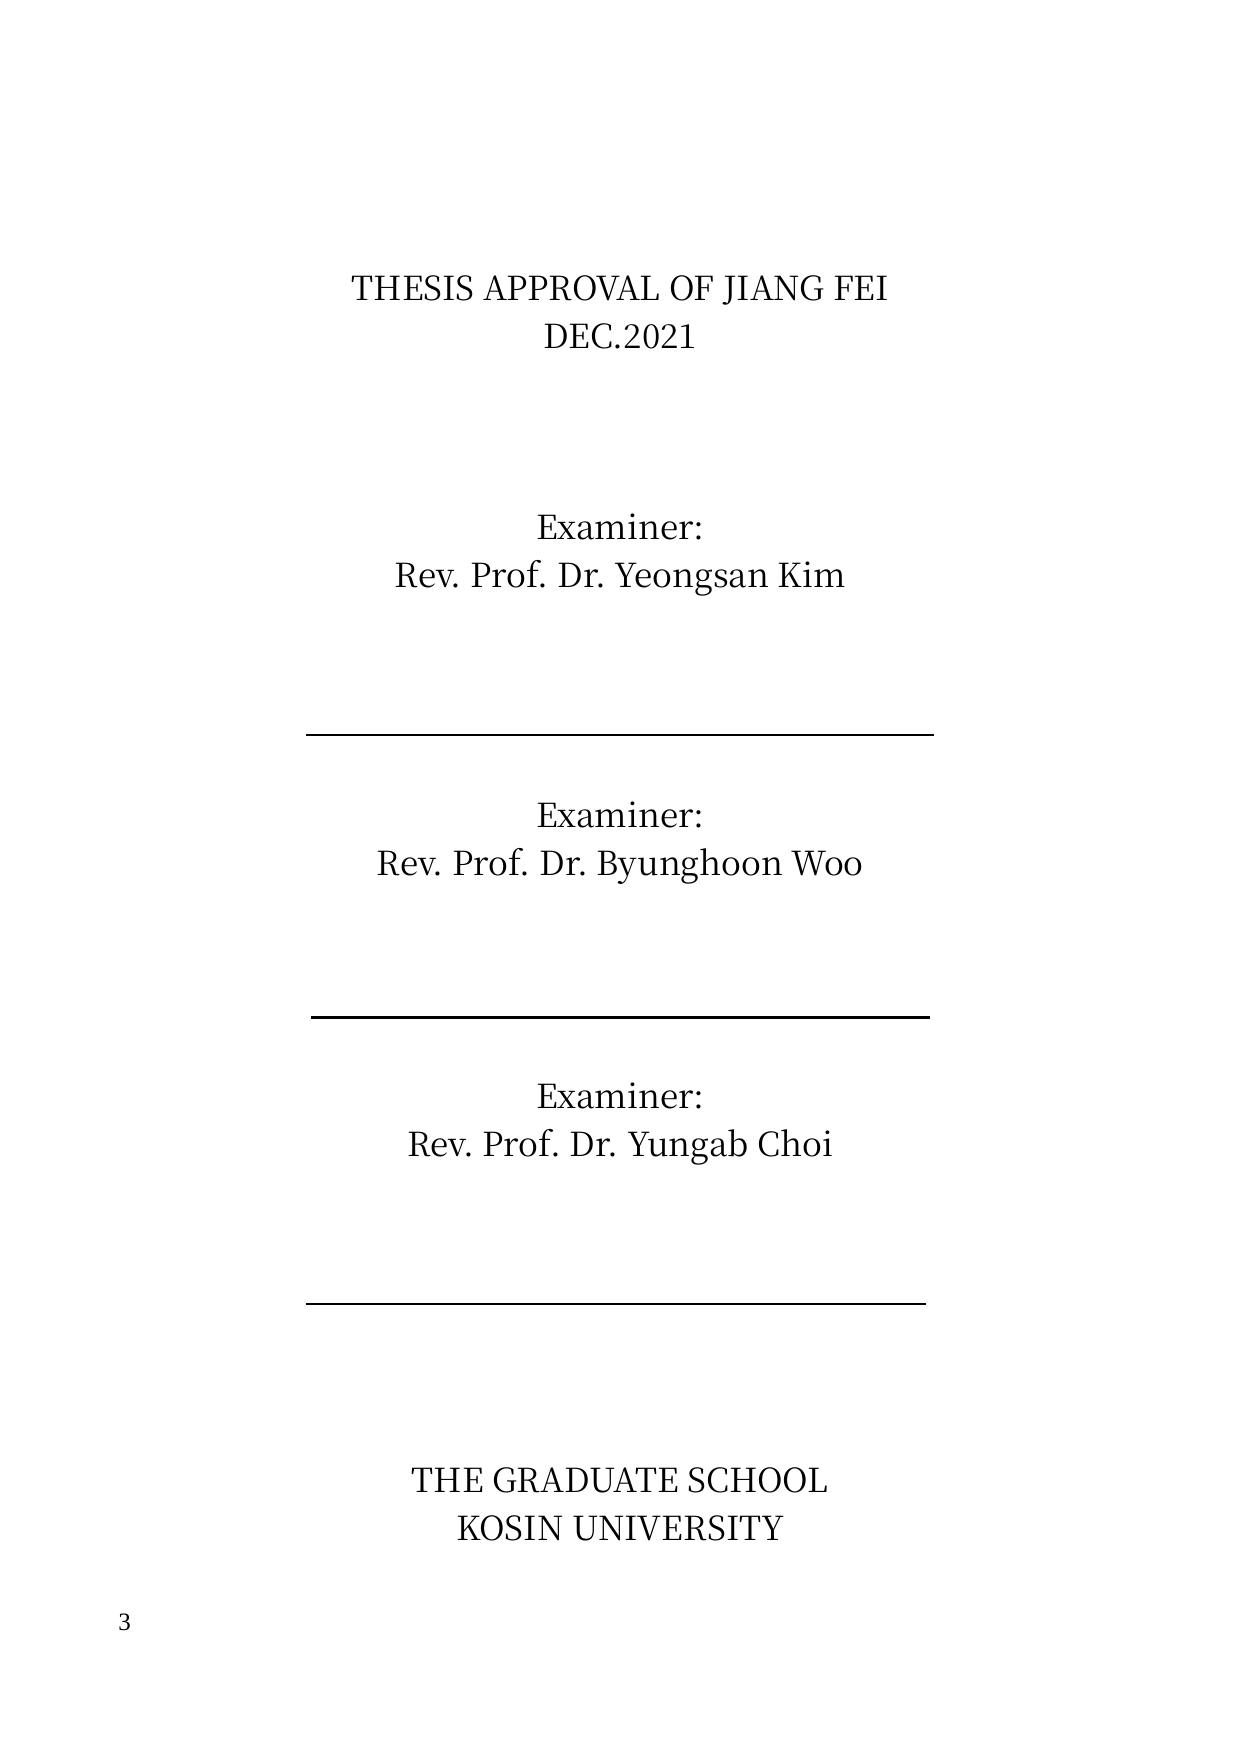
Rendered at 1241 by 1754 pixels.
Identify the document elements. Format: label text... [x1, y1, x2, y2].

text Rev. Prof. Dr. Byunghoon Woo [118, 837, 1122, 885]
text Rev. Prof. Dr. Yungab Choi [118, 1118, 1122, 1166]
text Examiner: [118, 789, 1122, 837]
text THESIS APPROVAL OF JIANG FEI [118, 262, 1122, 310]
text THE GRADUATE SCHOOL [118, 1454, 1122, 1502]
text Examiner: [118, 1070, 1122, 1118]
text DEC.2021 [118, 310, 1122, 358]
text Rev. Prof. Dr. Yeongsan Kim [118, 549, 1122, 597]
text Examiner: [118, 501, 1122, 549]
text KOSIN UNIVERSITY [118, 1502, 1122, 1549]
